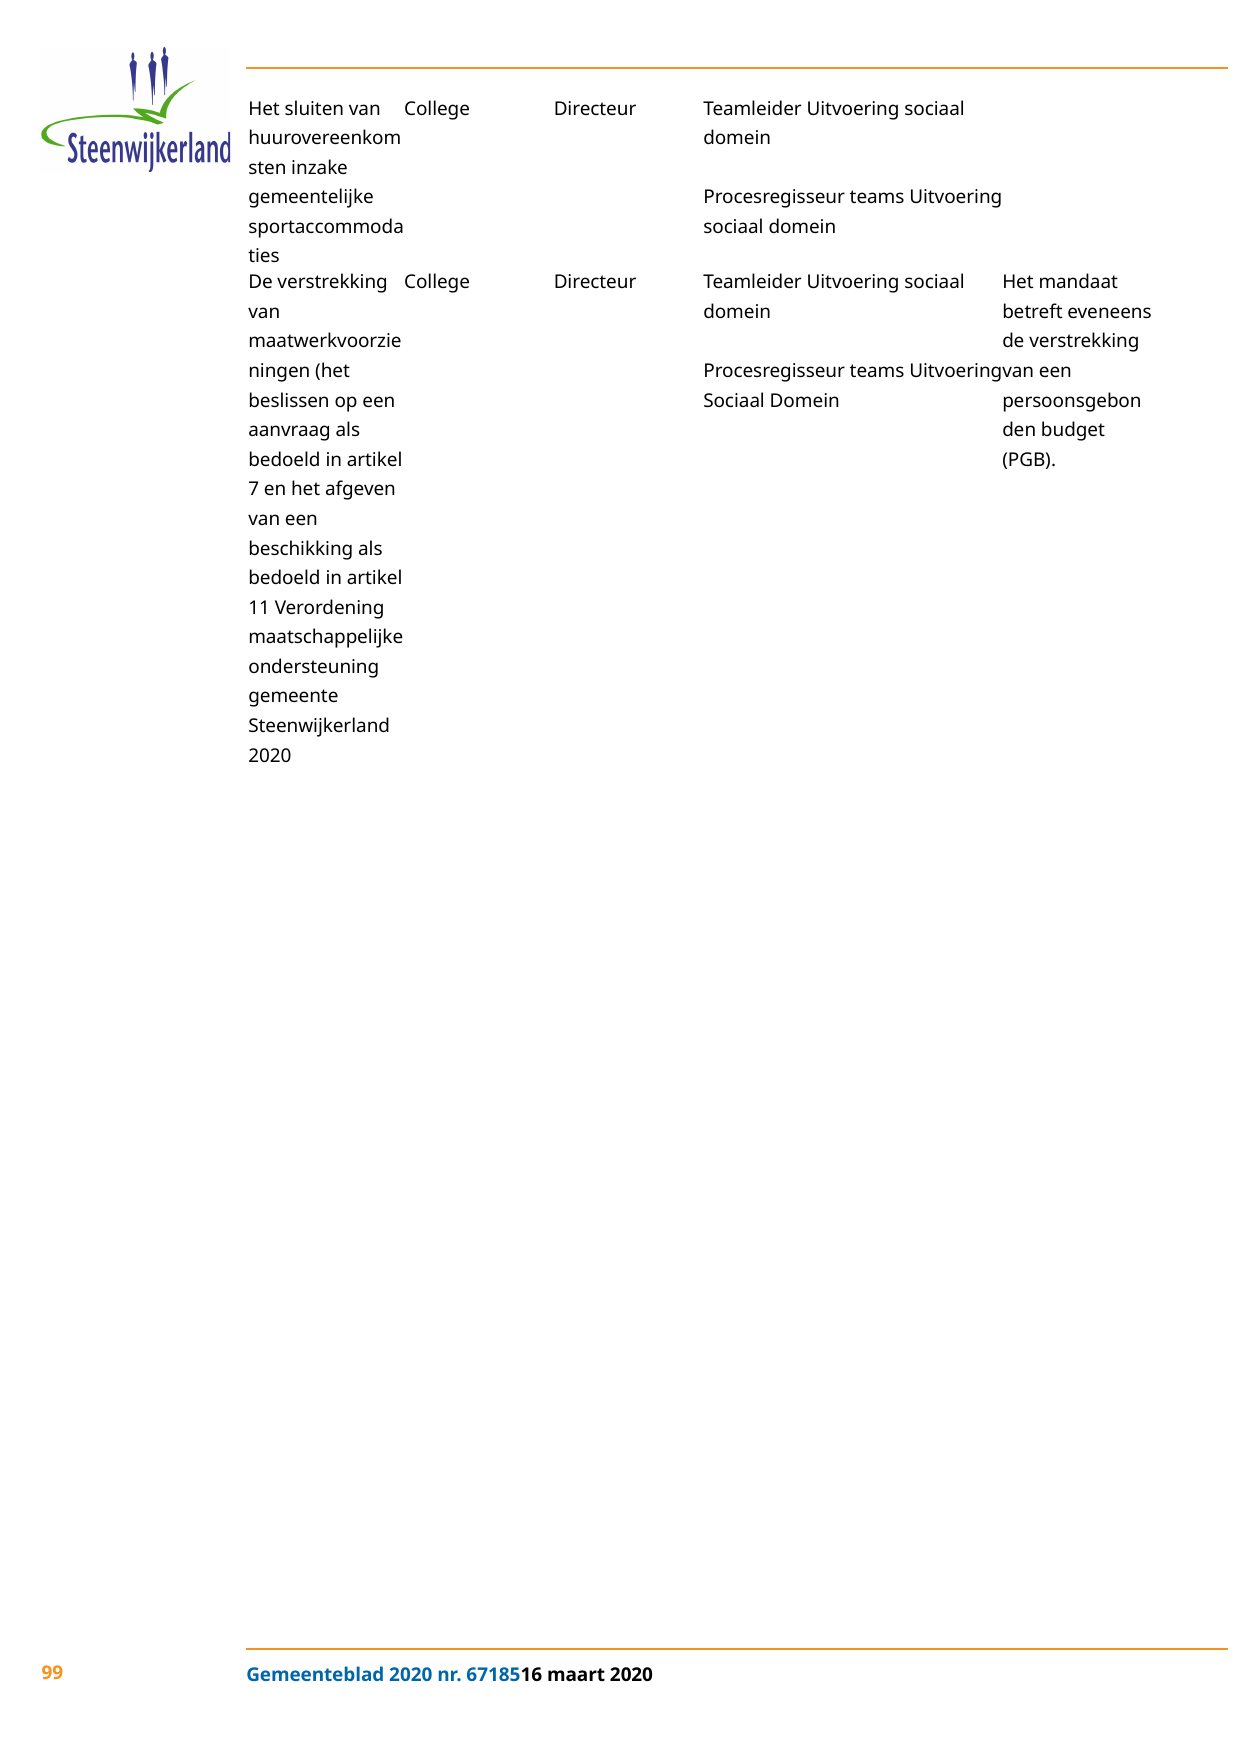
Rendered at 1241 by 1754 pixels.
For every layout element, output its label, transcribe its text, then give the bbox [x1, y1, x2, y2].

table_cell Het mandaat betreft eveneens de verstrekking van een persoonsgebonden budget (PGB). [1002, 269, 1152, 767]
table_cell Directeur [554, 95, 703, 268]
table_cell Teamleider Uitvoering sociaal domein Procesregisseur teams Uitvoering sociaal domein [703, 95, 1002, 268]
table_cell Het sluiten van huurovereenkomsten inzake gemeentelijke sportaccommodaties [248, 95, 404, 268]
table_cell College [404, 269, 553, 767]
table_cell Directeur [554, 269, 703, 767]
picture [41, 47, 231, 172]
table_cell College [404, 95, 553, 268]
table_cell Teamleider Uitvoering sociaal domein Procesregisseur teams Uitvoering Sociaal Domein [703, 269, 1002, 767]
table_cell [1002, 95, 1152, 268]
table_cell De verstrekking van maatwerkvoorzieningen (het beslissen op een aanvraag als bedoeld in artikel 7 en het afgeven van een beschikking als bedoeld in artikel 11 Verordening maatschappelijke ondersteuning gemeente Steenwijkerland 2020 [248, 269, 404, 767]
